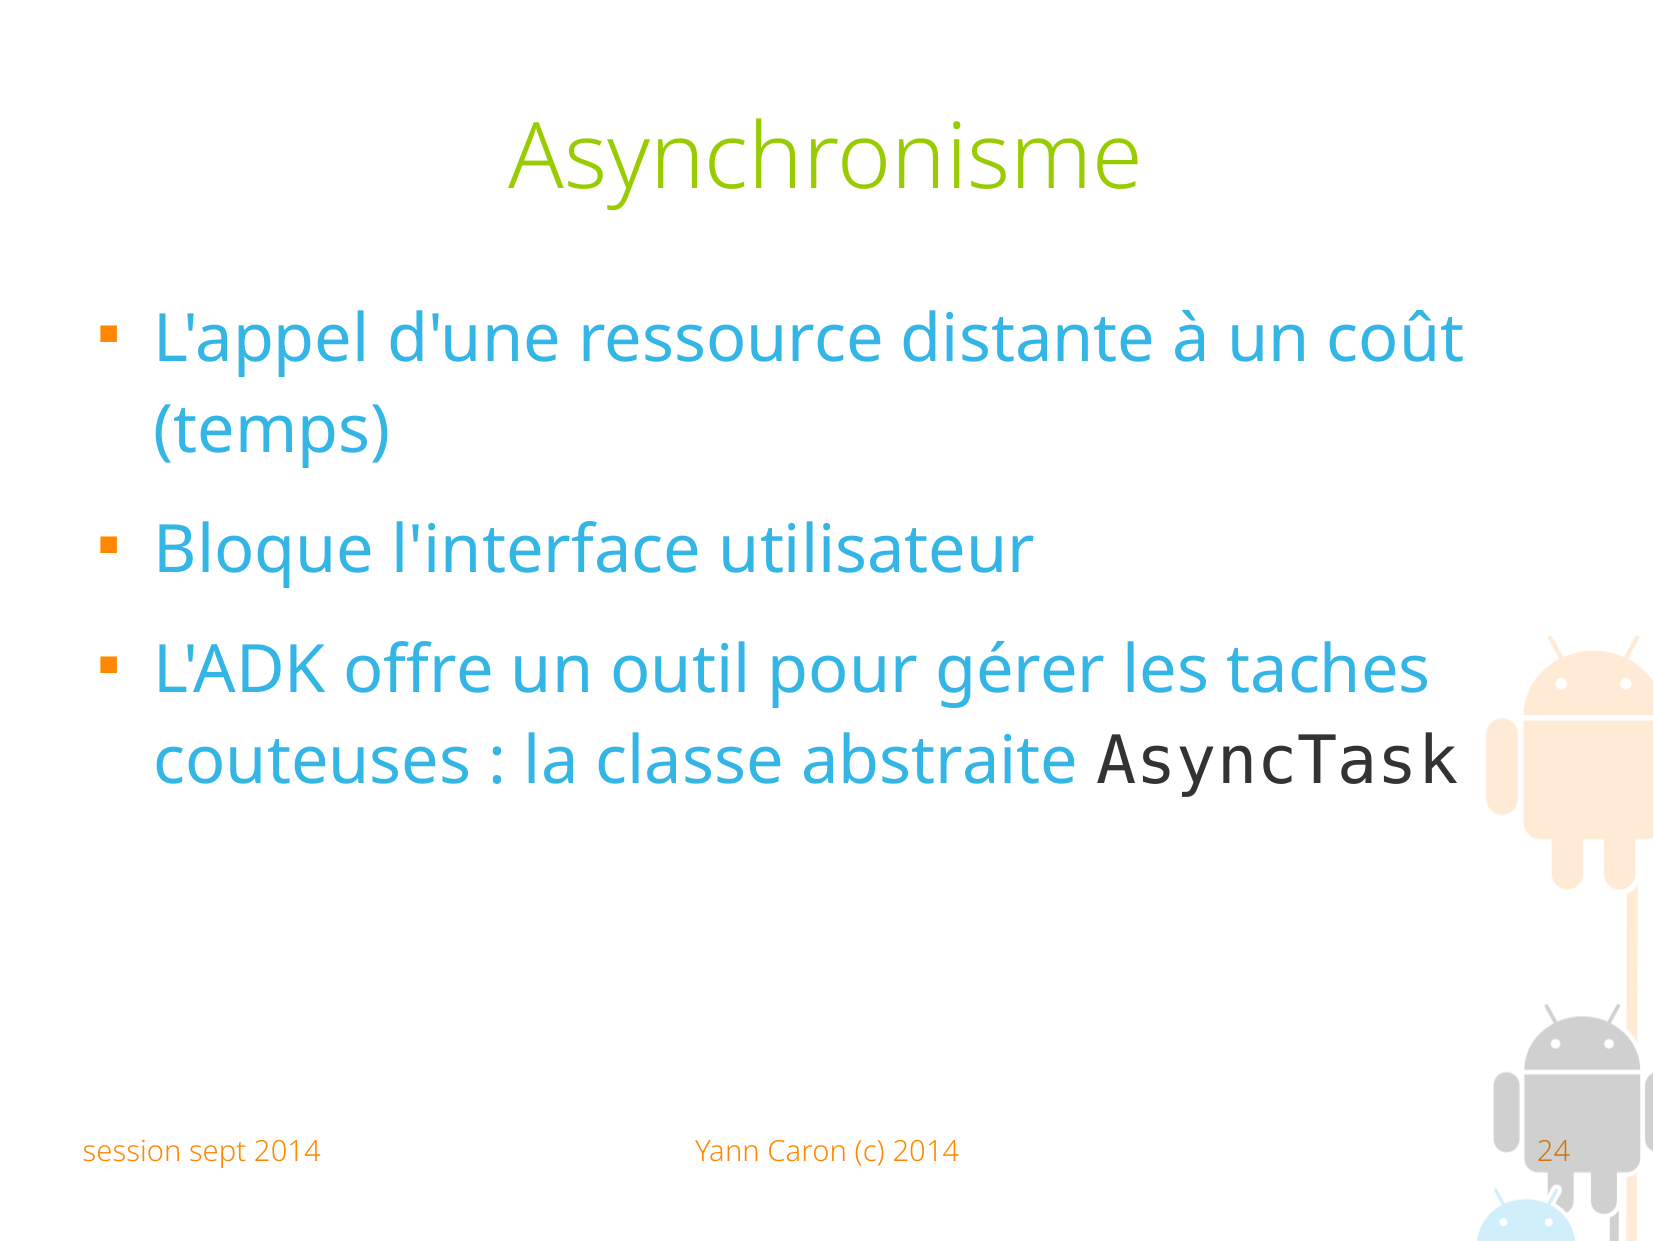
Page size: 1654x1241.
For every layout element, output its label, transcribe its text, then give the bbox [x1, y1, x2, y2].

title Asynchronisme [82, 49, 1571, 257]
list L'appel d'une ressource distante à un coût (temps) Bloque l'interface utilisateur L'ADK offre un outil pour gérer les taches couteuses : la classe abstraite AsyncTask [82, 290, 1571, 1010]
picture [240, 423, 1654, 1241]
